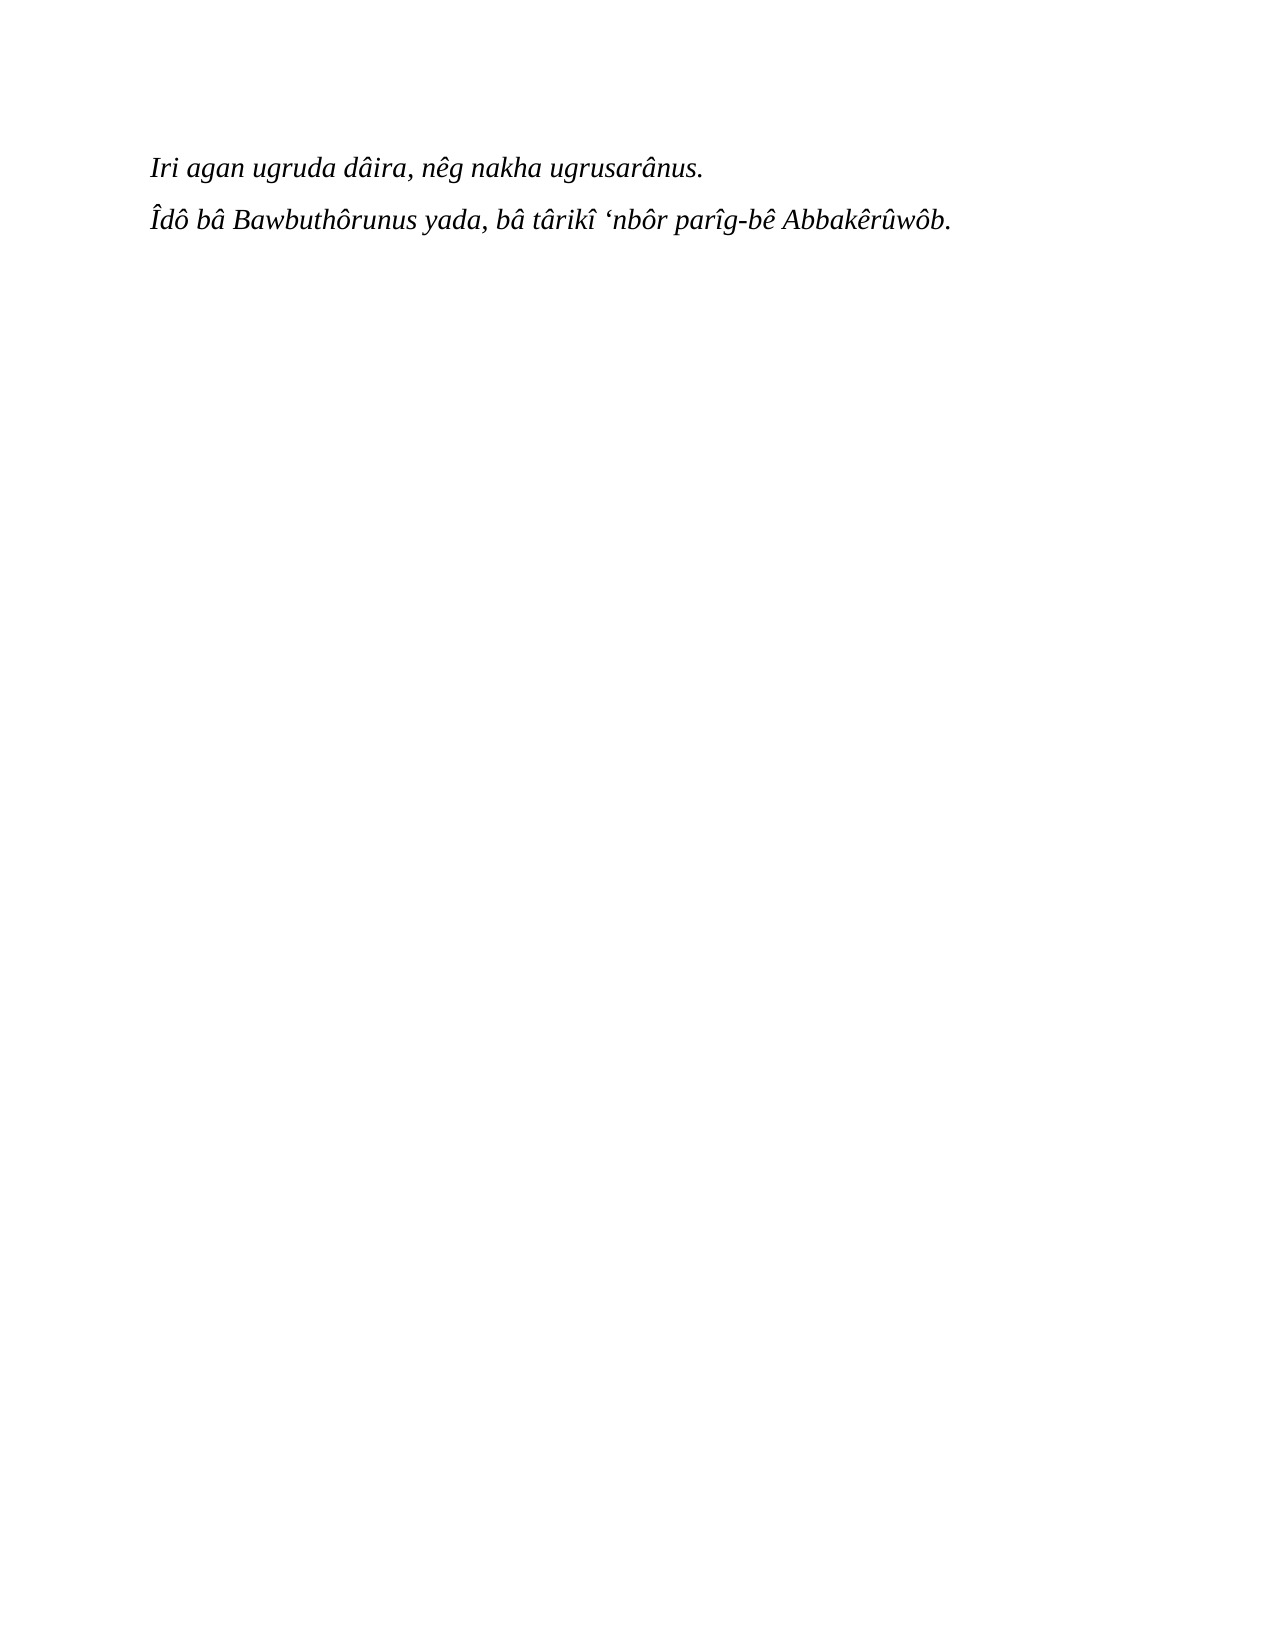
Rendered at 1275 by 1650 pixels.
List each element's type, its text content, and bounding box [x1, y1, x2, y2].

text Îdô bâ Bawbuthôrunus yada, bâ târikî ‘nbôr parîg-bê Abbakêrûwôb. [150, 202, 1125, 235]
text Iri agan ugruda dâira, nêg nakha ugrusarânus. [150, 150, 1125, 183]
